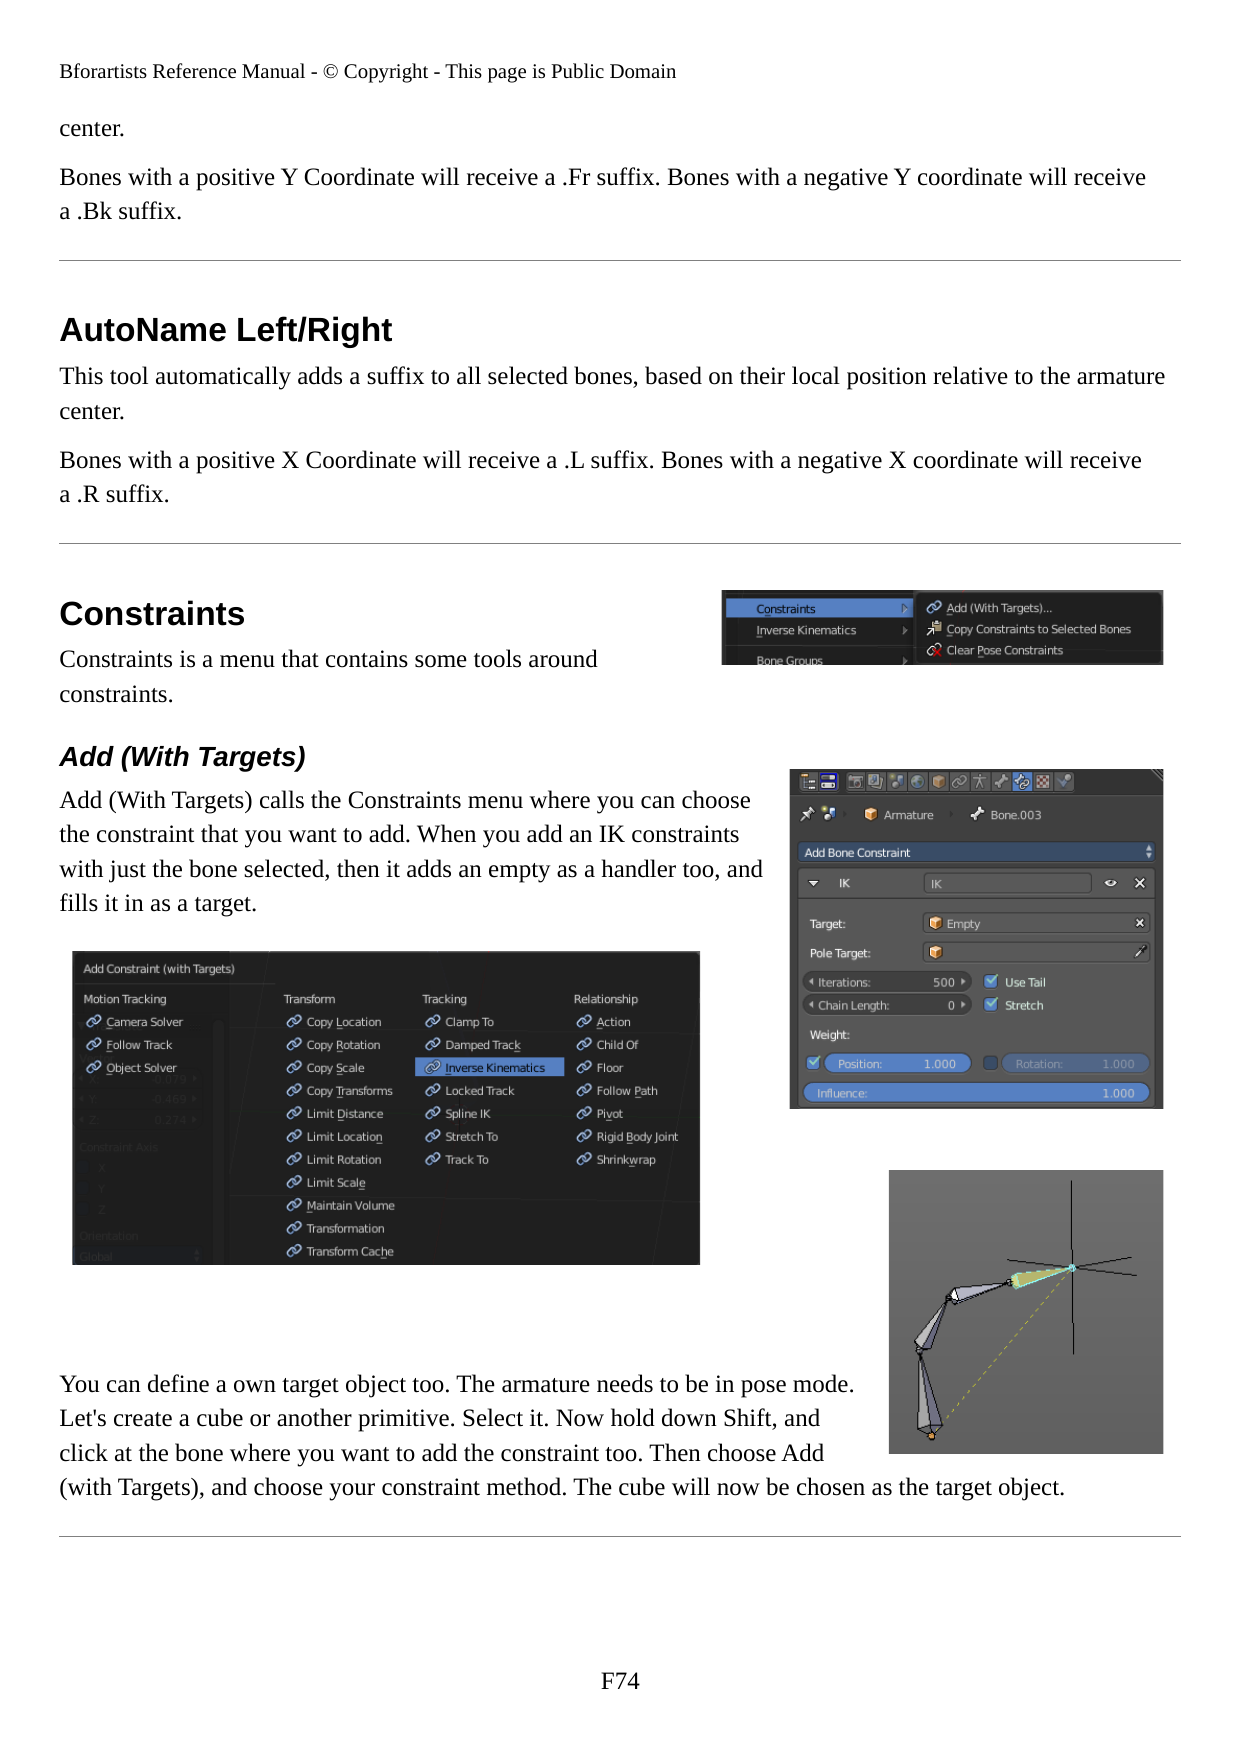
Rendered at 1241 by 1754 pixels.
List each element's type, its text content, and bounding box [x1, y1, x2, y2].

text Constraints is a menu that contains some tools around constraints. [59, 644, 1181, 708]
text This tool automatically adds a suffix to all selected bones, based on their local position relative to the armature center. [59, 361, 1181, 424]
subtitle Constraints [59, 593, 721, 632]
text Bones with a positive Y Coordinate will receive a .Fr suffix. Bones with a negative Y coordinate will receive a .Bk suffix. [59, 162, 1181, 225]
text center. [59, 113, 1181, 141]
text Add (With Targets) calls the Constraints menu where you can choose the constraint that you want to add. When you add an IK constraints with just the bone selected, then it adds an empty as a handler too, and fills it in as a target. [59, 785, 789, 917]
text You can define a own target object too. The armature needs to be in pose mode. Let's create a cube or another primitive. Select it. Now hold down Shift, and click at the bone where you want to add the constraint too. Then choose Add (with Targets), and choose your constraint method. The cube will now be chosen as the target object. [59, 1369, 1181, 1501]
subtitle Add (With Targets) [59, 741, 1181, 772]
subtitle AutoName Left/Right [59, 310, 1181, 349]
picture [721, 590, 1164, 665]
text Bones with a positive X Coordinate will receive a .L suffix. Bones with a negative X coordinate will receive a .R suffix. [59, 445, 1181, 508]
picture [72, 951, 701, 1265]
picture [789, 769, 1164, 1109]
subtitle [1164, 593, 1181, 632]
picture [888, 1170, 1164, 1454]
